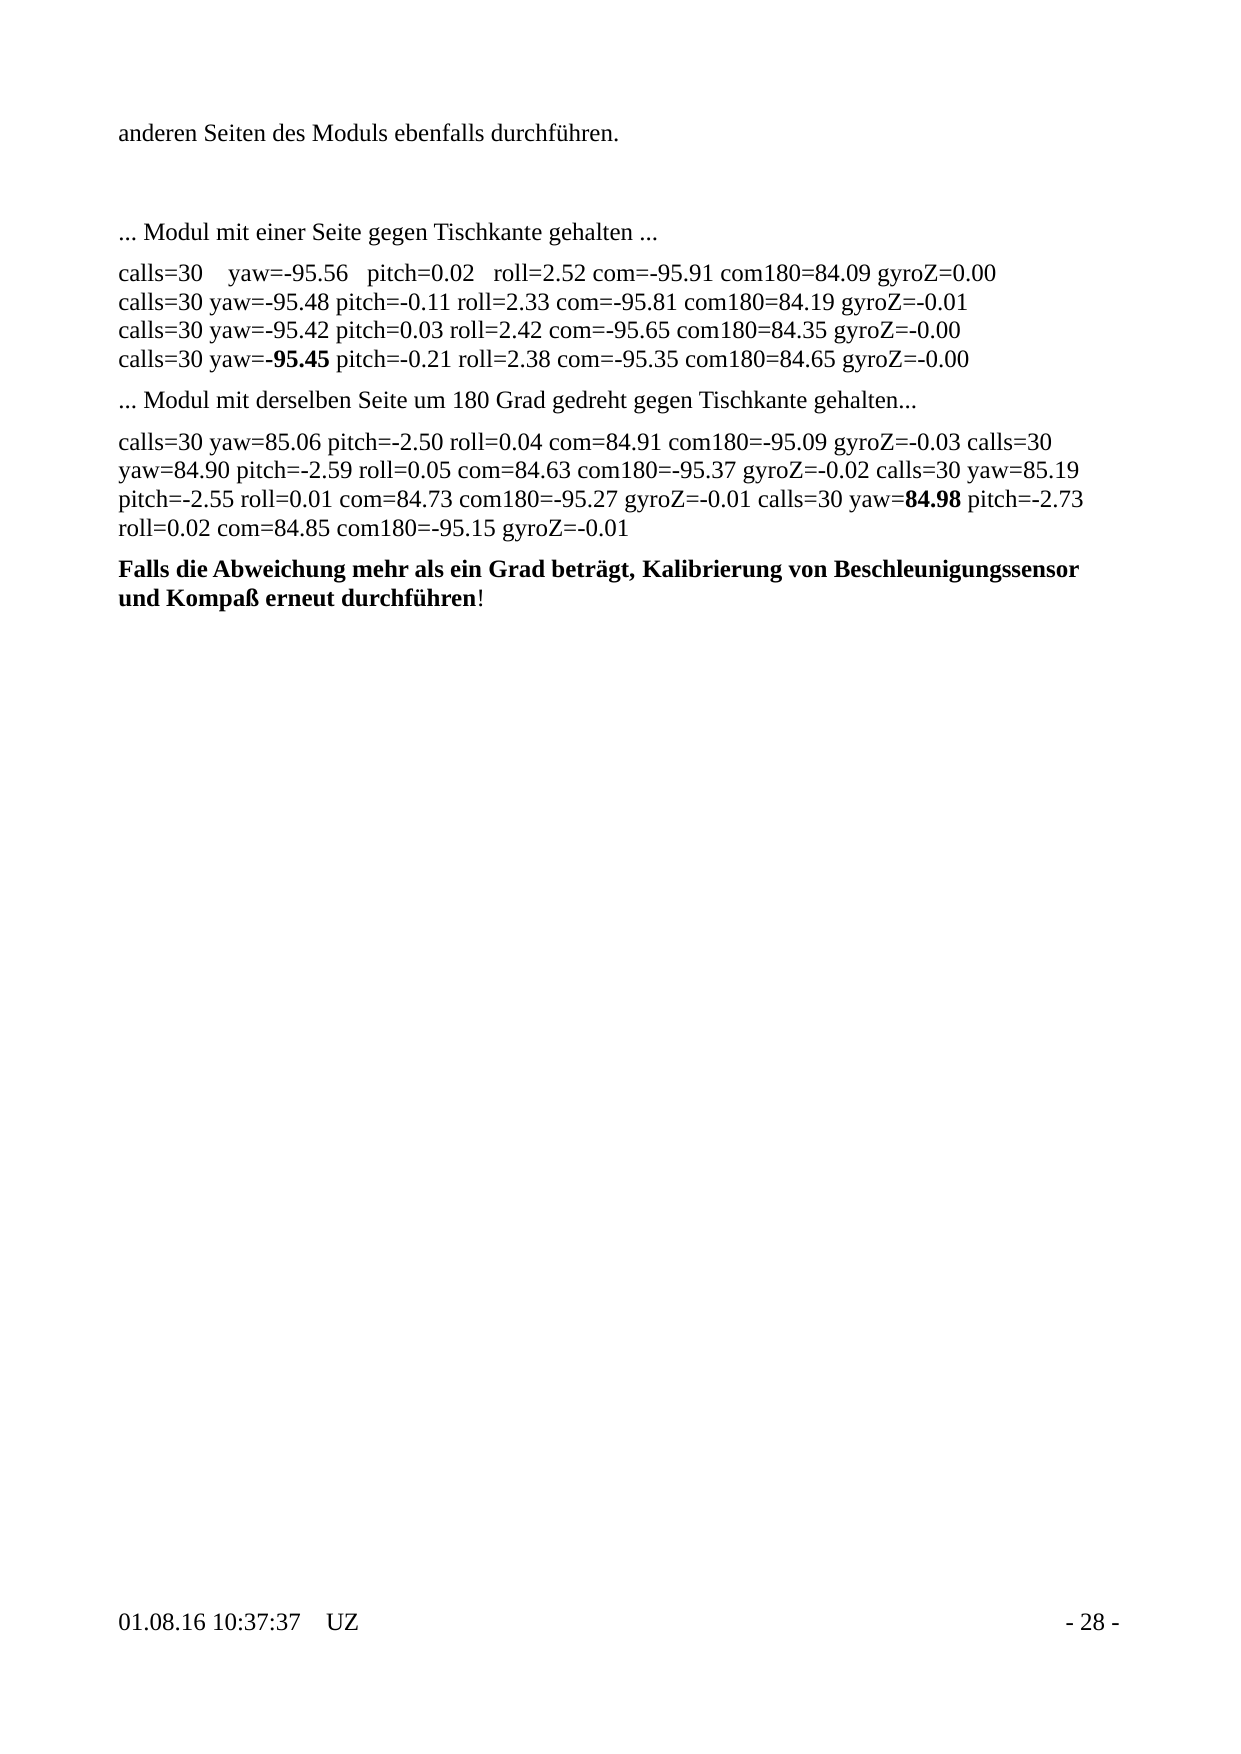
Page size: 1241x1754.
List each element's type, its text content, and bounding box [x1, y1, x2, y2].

text Falls die Abweichung mehr als ein Grad beträgt, Kalibrierung von Beschleunigungssensor und Kompaß erneut durchführen! [118, 554, 1122, 612]
text anderen Seiten des Moduls ebenfalls durchführen. [118, 118, 1122, 204]
text ... Modul mit derselben Seite um 180 Grad gedreht gegen Tischkante gehalten... [118, 386, 1122, 414]
text calls=30 yaw=85.06 pitch=-2.50 roll=0.04 com=84.91 com180=-95.09 gyroZ=-0.03 calls=30 yaw=84.90 pitch=-2.59 roll=0.05 com=84.63 com180=-95.37 gyroZ=-0.02 calls=30 yaw=85.19 pitch=-2.55 roll=0.01 com=84.73 com180=-95.27 gyroZ=-0.01 calls=30 yaw=84.98 pitch=-2.73 roll=0.02 com=84.85 com180=-95.15 gyroZ=-0.01 [118, 427, 1122, 542]
text ... Modul mit einer Seite gegen Tischkante gehalten ... [118, 217, 1122, 246]
text calls=30 yaw=-95.56 pitch=0.02 roll=2.52 com=-95.91 com180=84.09 gyroZ=0.00 calls=30 yaw=-95.48 pitch=-0.11 roll=2.33 com=-95.81 com180=84.19 gyroZ=-0.01 calls=30 yaw=-95.42 pitch=0.03 roll=2.42 com=-95.65 com180=84.35 gyroZ=-0.00 calls=30 yaw=-95.45 pitch=-0.21 roll=2.38 com=-95.35 com180=84.65 gyroZ=-0.00 [118, 258, 1122, 373]
